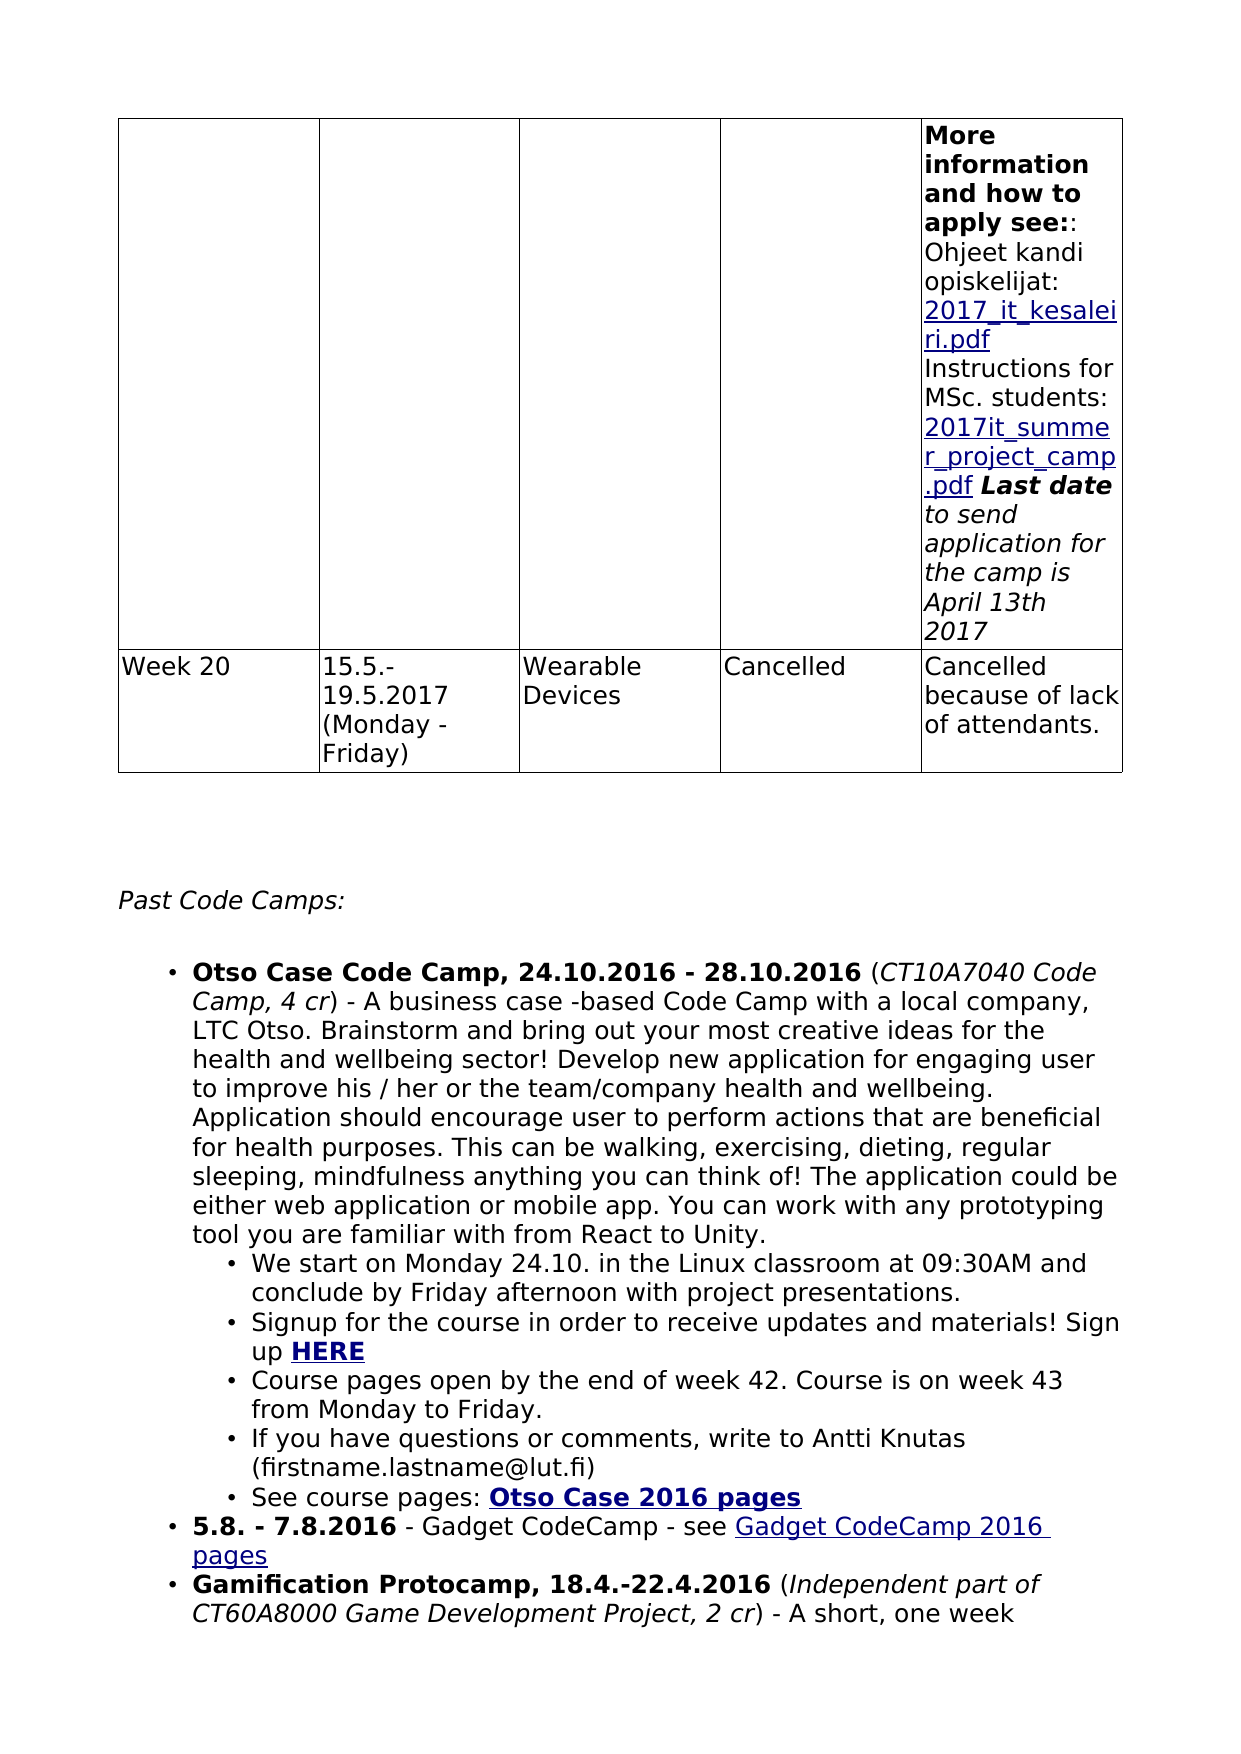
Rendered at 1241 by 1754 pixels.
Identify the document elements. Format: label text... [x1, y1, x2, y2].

list If you have questions or comments, write to Antti Knutas (firstname.lastname@lut.fi) [236, 1424, 1122, 1483]
list See course pages: Otso Case 2016 pages [236, 1483, 1122, 1512]
table_cell Cancelled [721, 650, 921, 772]
table_cell Week 20 [119, 650, 319, 772]
list 5.8. - 7.8.2016 - Gadget CodeCamp - see Gadget CodeCamp 2016 pages [177, 1512, 1122, 1570]
text Past Code Camps: [118, 887, 1122, 916]
table_cell More information and how to apply see:: Ohjeet kandi opiskelijat: 2017_it_kesaleiri.pdf Instructions for MSc. students: 2017it_summer_project_camp.pdf Last date to send application for the camp is April 13th 2017 [922, 119, 1122, 649]
list Otso Case Code Camp, 24.10.2016 - 28.10.2016 (CT10A7040 Code Camp, 4 cr) - A business case -based Code Camp with a local company, LTC Otso. Brainstorm and bring out your most creative ideas for the health and wellbeing sector! Develop new application for engaging user to improve his / her or the team/company health and wellbeing. Application should encourage user to perform actions that are beneficial for health purposes. This can be walking, exercising, dieting, regular sleeping, mindfulness anything you can think of! The application could be either web application or mobile app. You can work with any prototyping tool you are familiar with from React to Unity. [177, 958, 1122, 1249]
list We start on Monday 24.10. in the Linux classroom at 09:30AM and conclude by Friday afternoon with project presentations. [236, 1249, 1122, 1308]
table_cell [320, 119, 519, 649]
table_cell [119, 119, 319, 649]
list Gamification Protocamp, 18.4.-22.4.2016 (Independent part of CT60A8000 Game Development Project, 2 cr) - A short, one week [177, 1570, 1122, 1628]
table_cell [721, 119, 921, 649]
list Signup for the course in order to receive updates and materials! Sign up HERE [236, 1308, 1122, 1366]
table_cell Wearable Devices [520, 650, 720, 772]
table_cell Cancelled because of lack of attendants. [922, 650, 1122, 772]
list Course pages open by the end of week 42. Course is on week 43 from Monday to Friday. [236, 1366, 1122, 1424]
table_cell 15.5.-19.5.2017 (Monday - Friday) [320, 650, 519, 772]
table_cell [520, 119, 720, 649]
